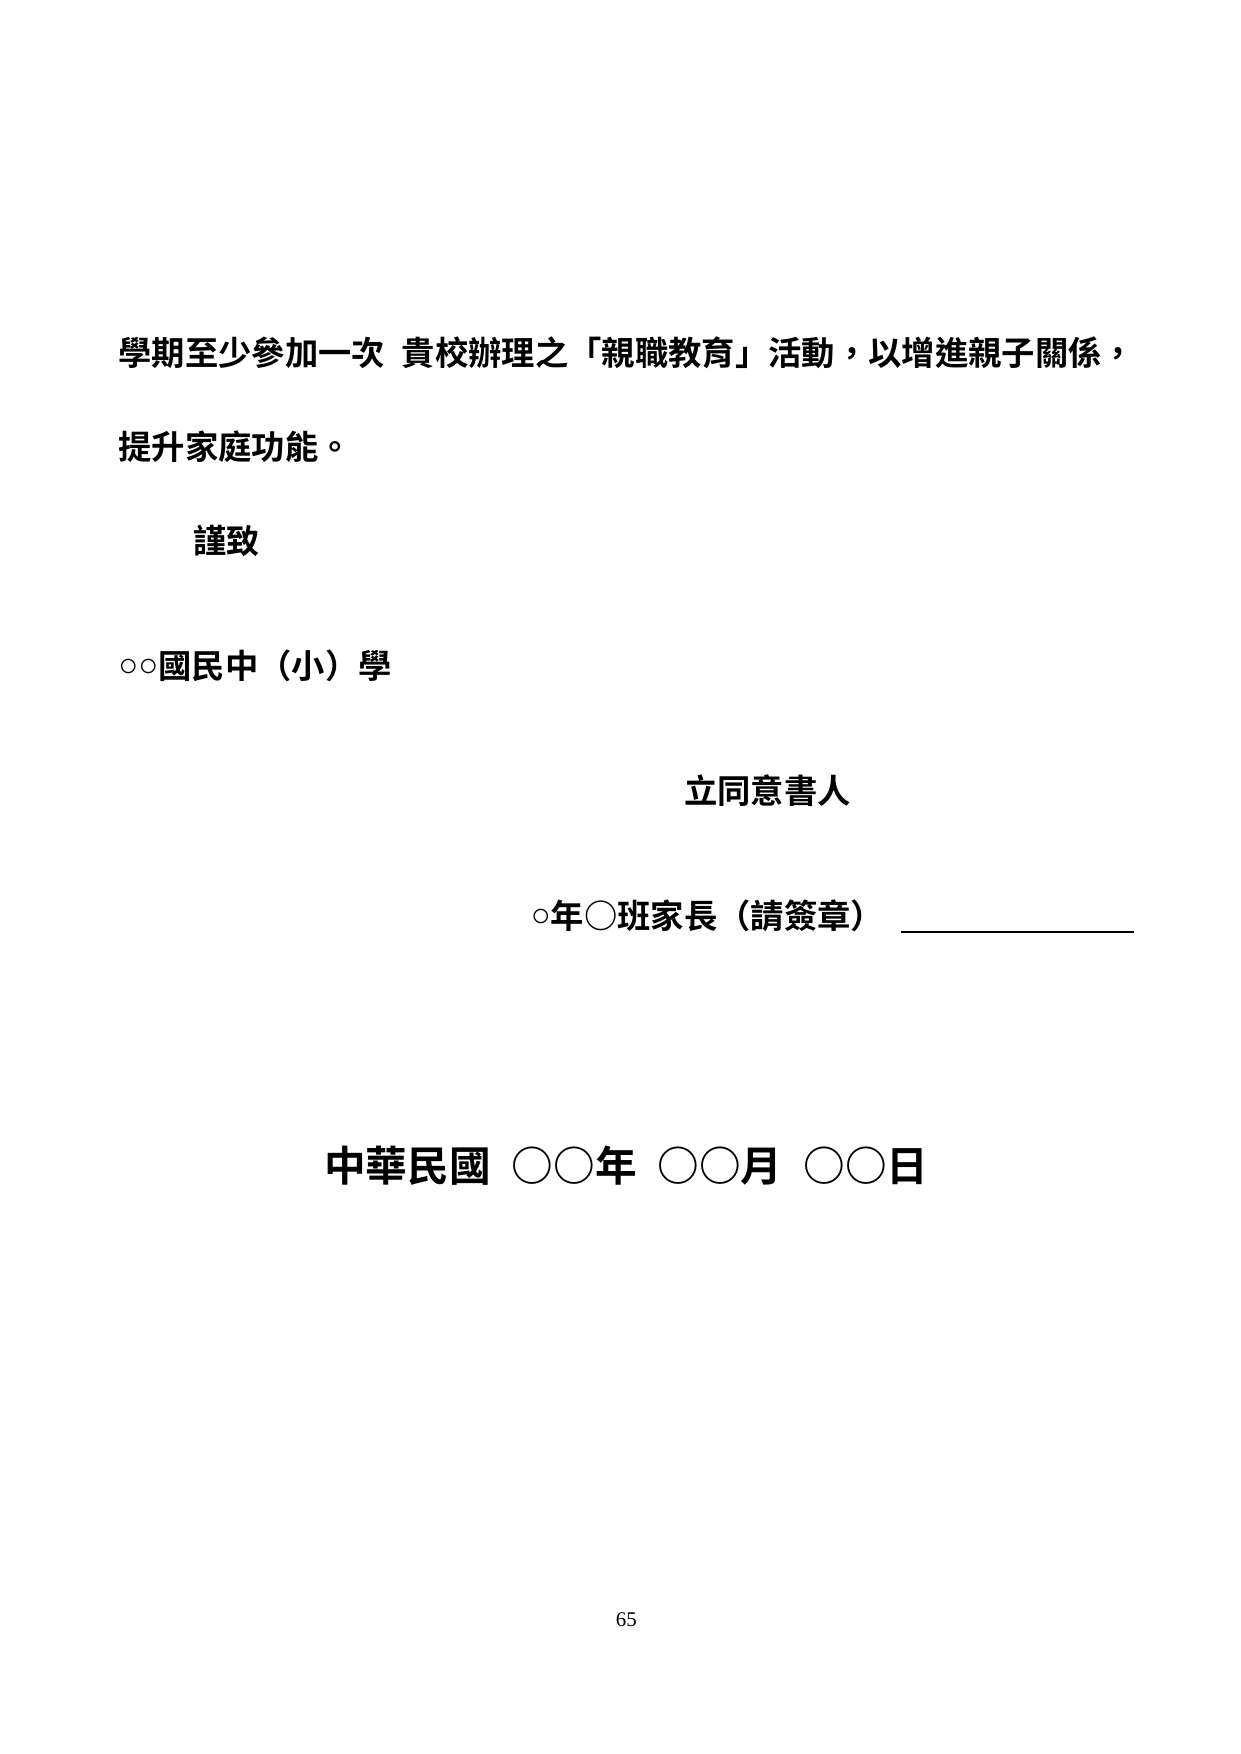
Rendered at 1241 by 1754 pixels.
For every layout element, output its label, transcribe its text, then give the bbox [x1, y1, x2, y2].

text 謹致 [118, 497, 1134, 559]
text 學期至少參加一次 貴校辦理之「親職教育」活動，以增進親子關係，提升家庭功能。 [118, 309, 1134, 466]
text 立同意書人 [168, 747, 1134, 809]
text ○○國民中（小）學 [118, 622, 1134, 684]
text 中華民國 ○○年 ○○月 ○○日 [118, 1122, 1134, 1184]
text ○年○班家長（請簽章） [168, 872, 1134, 934]
